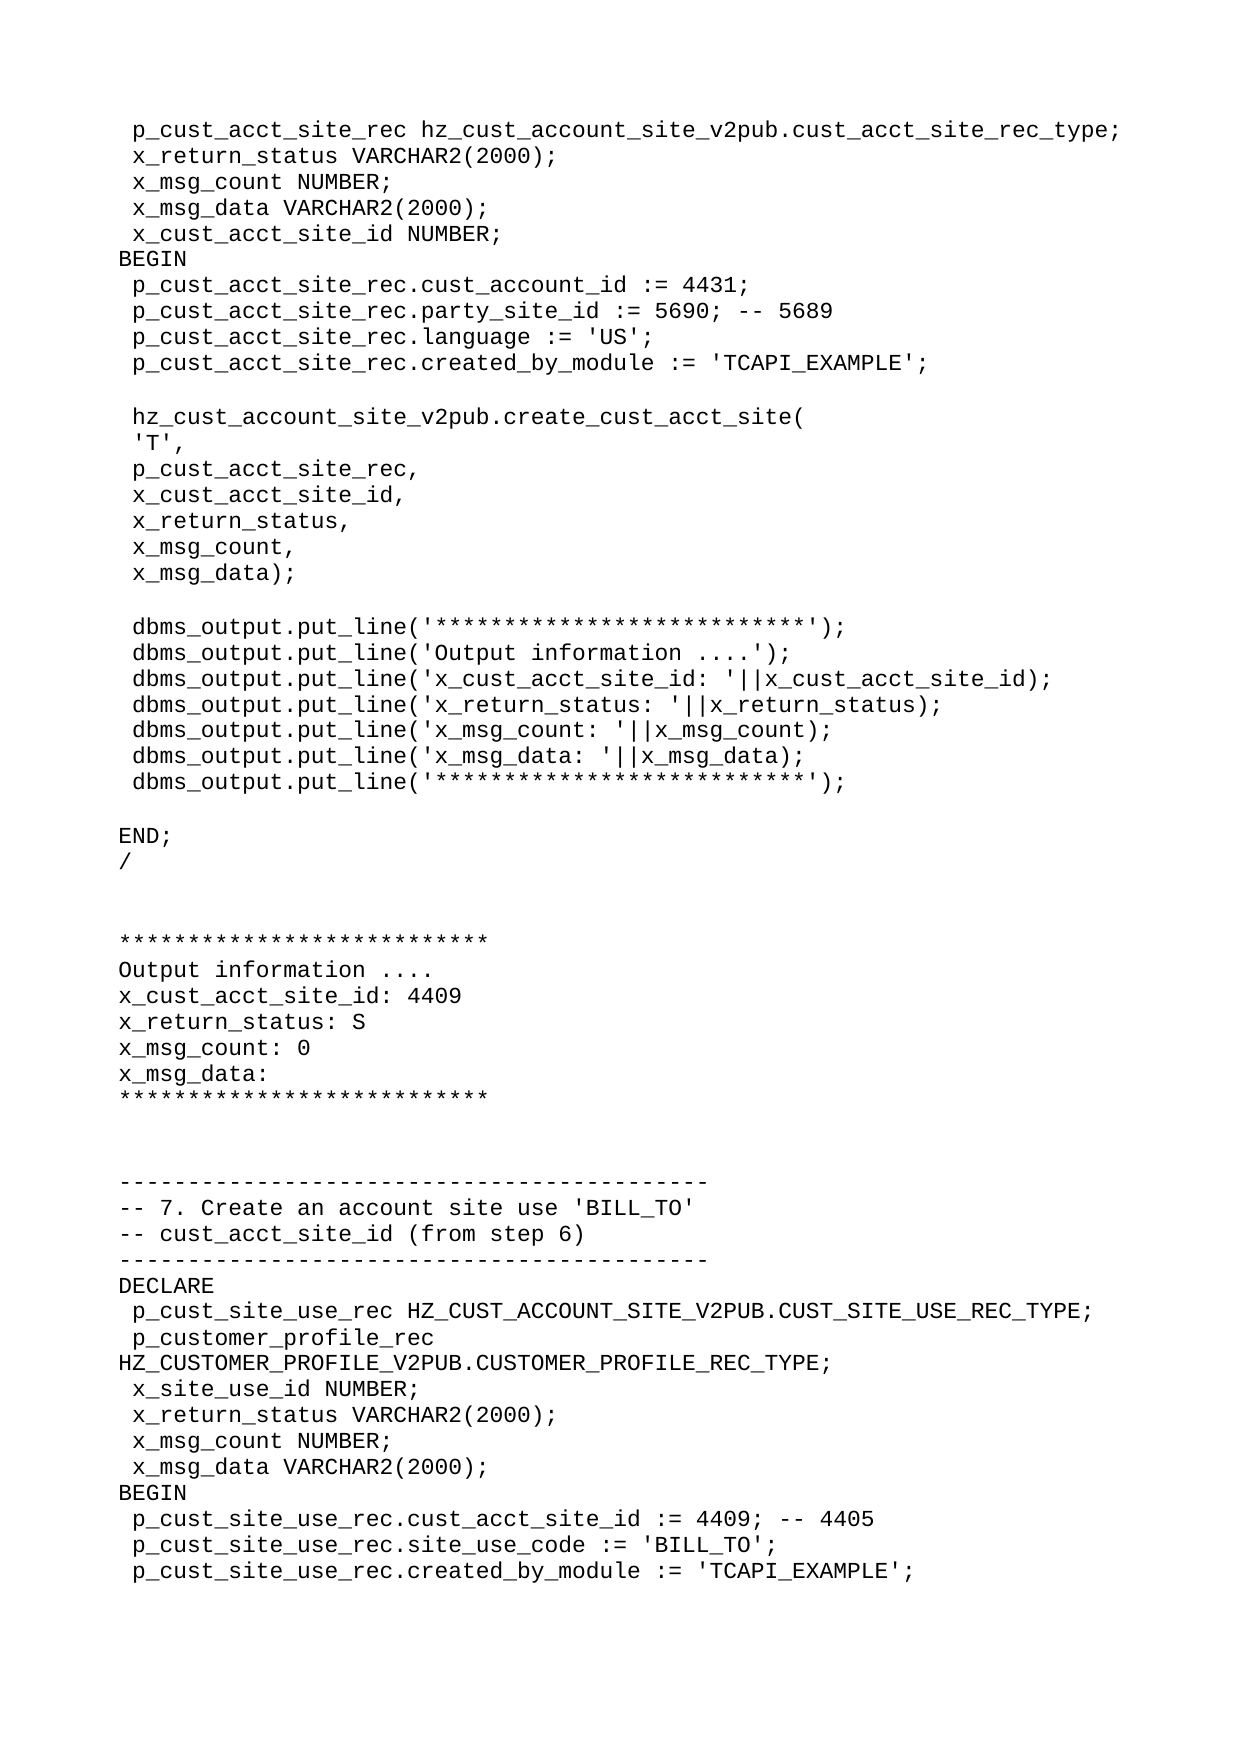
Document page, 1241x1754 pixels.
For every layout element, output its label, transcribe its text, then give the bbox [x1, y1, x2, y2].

text DECLARE [118, 1274, 1122, 1300]
text x_msg_data VARCHAR2(2000); [118, 1456, 1122, 1481]
text 'T', [118, 431, 1122, 457]
text dbms_output.put_line('x_cust_acct_site_id: '||x_cust_acct_site_id); [118, 667, 1122, 693]
text dbms_output.put_line('***************************'); [118, 615, 1122, 641]
text dbms_output.put_line('***************************'); [118, 771, 1122, 797]
text dbms_output.put_line('x_msg_data: '||x_msg_data); [118, 745, 1122, 771]
text dbms_output.put_line('x_return_status: '||x_return_status); [118, 693, 1122, 719]
text p_cust_acct_site_rec.party_site_id := 5690; -- 5689 [118, 300, 1122, 326]
text / [118, 851, 1122, 877]
text x_msg_count NUMBER; [118, 1429, 1122, 1456]
text BEGIN [118, 1481, 1122, 1507]
text p_customer_profile_rec HZ_CUSTOMER_PROFILE_V2PUB.CUSTOMER_PROFILE_REC_TYPE; [118, 1326, 1122, 1378]
text x_msg_data: [118, 1062, 1122, 1088]
text x_site_use_id NUMBER; [118, 1378, 1122, 1404]
text x_msg_data); [118, 561, 1122, 587]
text x_return_status VARCHAR2(2000); [118, 1404, 1122, 1429]
text hz_cust_account_site_v2pub.create_cust_acct_site( [118, 406, 1122, 431]
text -- cust_acct_site_id (from step 6) [118, 1222, 1122, 1248]
text x_return_status, [118, 509, 1122, 535]
text x_return_status VARCHAR2(2000); [118, 144, 1122, 170]
text x_cust_acct_site_id, [118, 483, 1122, 509]
text p_cust_acct_site_rec hz_cust_account_site_v2pub.cust_acct_site_rec_type; [118, 118, 1122, 144]
text p_cust_acct_site_rec.language := 'US'; [118, 326, 1122, 352]
text END; [118, 825, 1122, 851]
text ------------------------------------------- [118, 1248, 1122, 1274]
text x_return_status: S [118, 1010, 1122, 1036]
text p_cust_site_use_rec.created_by_module := 'TCAPI_EXAMPLE'; [118, 1559, 1122, 1585]
text BEGIN [118, 248, 1122, 274]
text x_msg_count: 0 [118, 1036, 1122, 1062]
text p_cust_acct_site_rec.cust_account_id := 4431; [118, 274, 1122, 300]
text *************************** [118, 1088, 1122, 1114]
text p_cust_acct_site_rec.created_by_module := 'TCAPI_EXAMPLE'; [118, 352, 1122, 377]
text dbms_output.put_line('Output information ....'); [118, 641, 1122, 667]
text -- 7. Create an account site use 'BILL_TO' [118, 1196, 1122, 1222]
text p_cust_site_use_rec HZ_CUST_ACCOUNT_SITE_V2PUB.CUST_SITE_USE_REC_TYPE; [118, 1300, 1122, 1326]
text x_msg_count NUMBER; [118, 170, 1122, 196]
text p_cust_site_use_rec.cust_acct_site_id := 4409; -- 4405 [118, 1507, 1122, 1533]
text Output information .... [118, 958, 1122, 984]
text x_msg_data VARCHAR2(2000); [118, 196, 1122, 222]
text p_cust_acct_site_rec, [118, 457, 1122, 483]
text x_cust_acct_site_id: 4409 [118, 984, 1122, 1010]
text ------------------------------------------- [118, 1170, 1122, 1196]
text x_msg_count, [118, 535, 1122, 561]
text *************************** [118, 933, 1122, 958]
text p_cust_site_use_rec.site_use_code := 'BILL_TO'; [118, 1533, 1122, 1559]
text dbms_output.put_line('x_msg_count: '||x_msg_count); [118, 719, 1122, 745]
text x_cust_acct_site_id NUMBER; [118, 222, 1122, 248]
